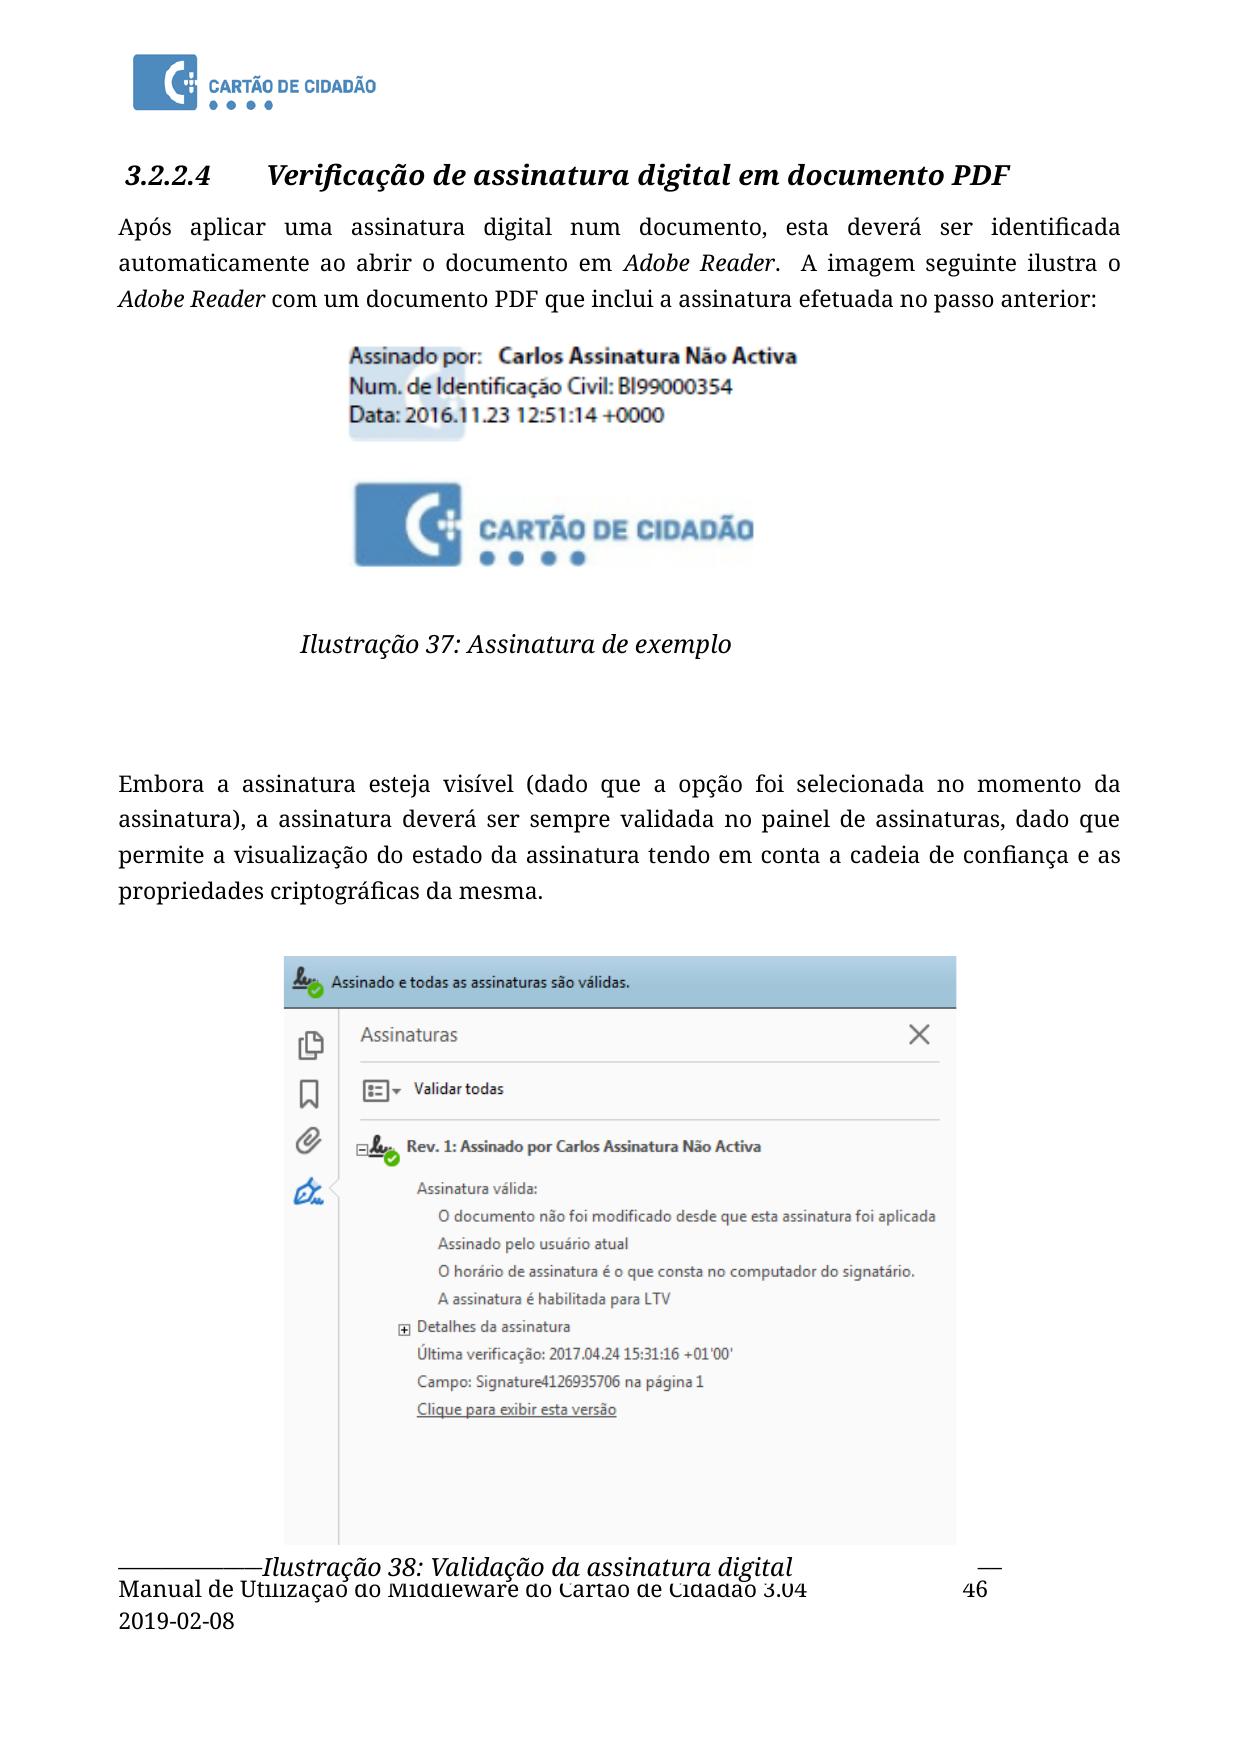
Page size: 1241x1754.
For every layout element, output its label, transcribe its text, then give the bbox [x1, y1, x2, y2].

text Após aplicar uma assinatura digital num documento, esta deverá ser identificada automaticamente ao abrir o documento em Adobe Reader. A imagem seguinte ilustra o Adobe Reader com um documento PDF que inclui a assinatura efetuada no passo anterior: [118, 211, 1122, 314]
picture [283, 956, 957, 1545]
picture [340, 332, 840, 622]
picture [130, 47, 423, 118]
subtitle Verificação de assinatura digital em documento PDF [118, 155, 1122, 193]
text Ilustração 38: Validação da assinatura digital [262, 1545, 978, 1584]
text Embora a assinatura esteja visível (dado que a opção foi selecionada no momento da assinatura), a assinatura deverá ser sempre validada no painel de assinaturas, dado que permite a visualização do estado da assinatura tendo em conta a cadeia de confiança e as propriedades criptográficas da mesma. [118, 767, 1122, 907]
text Ilustração 37: Assinatura de exemplo [300, 622, 881, 661]
